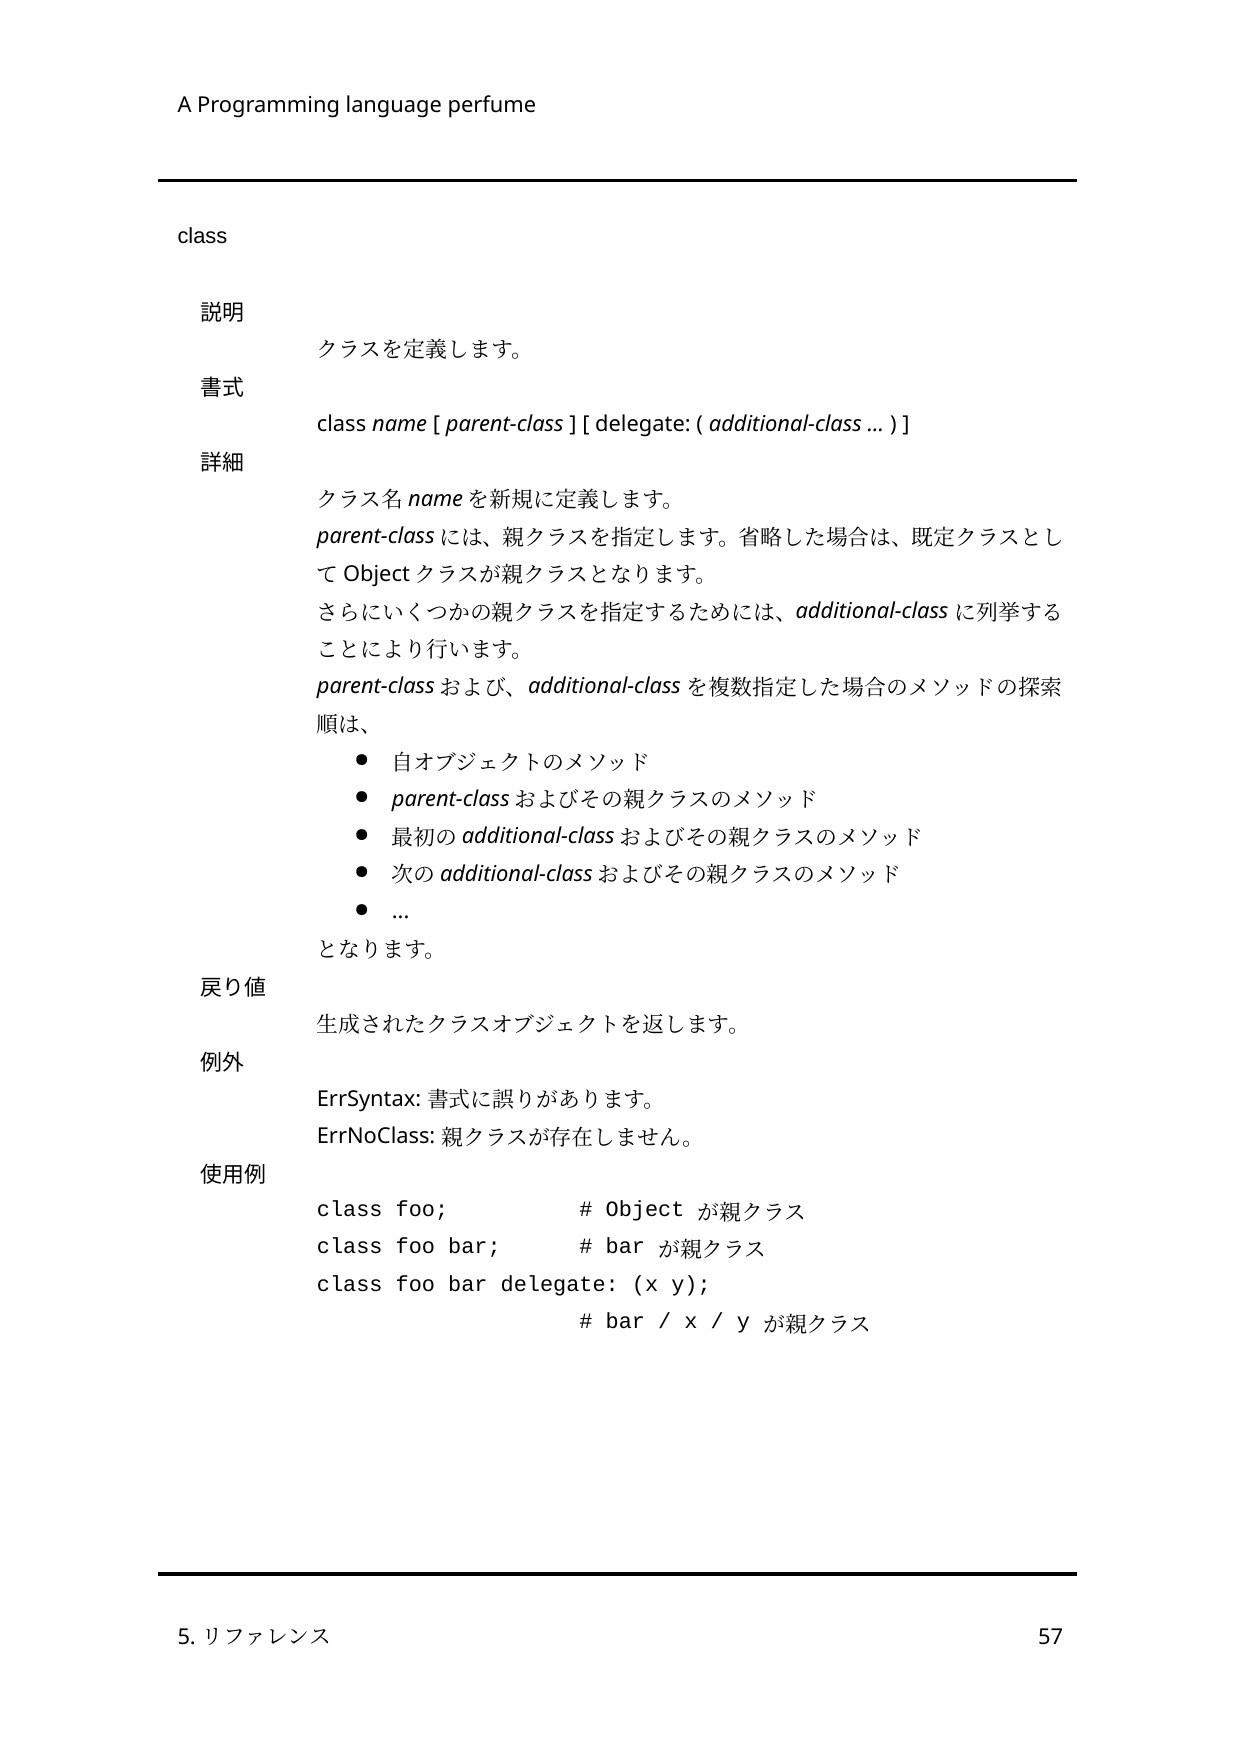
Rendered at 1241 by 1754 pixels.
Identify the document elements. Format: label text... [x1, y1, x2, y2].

table_cell 書式 [200, 367, 317, 442]
table_header クラスを定義します。 [317, 292, 1063, 367]
table_cell class foo; # Object が親クラス class foo bar; # bar が親クラス class foo bar delegate: (x y); # bar / x / y が親クラス [317, 1154, 1063, 1342]
table_cell 例外 [200, 1042, 317, 1154]
table_header 説明 [200, 292, 317, 367]
table_cell 詳細 [200, 442, 317, 967]
table_cell クラス名nameを新規に定義します。 parent-classには、親クラスを指定します。省略した場合は、既定クラスとしてObjectクラスが親クラスとなります。 さらにいくつかの親クラスを指定するためには、additional-class に列挙することにより行います。 parent-classおよび、additional-classを複数指定した場合のメソッドの探索順は、 自オブジェクトのメソッド parent-classおよびその親クラスのメソッド 最初のadditional-classおよびその親クラスのメソッド 次のadditional-classおよびその親クラスのメソッド ... となります。 [317, 442, 1063, 967]
table_cell 戻り値 [200, 967, 317, 1042]
subtitle class [177, 217, 1063, 254]
table_cell 生成されたクラスオブジェクトを返します。 [317, 967, 1063, 1042]
table_cell class name [ parent-class ] [ delegate: ( additional-class ... ) ] [317, 367, 1063, 442]
table_cell 使用例 [200, 1154, 317, 1342]
table_cell ErrSyntax: 書式に誤りがあります。 ErrNoClass: 親クラスが存在しません。 [317, 1042, 1063, 1154]
